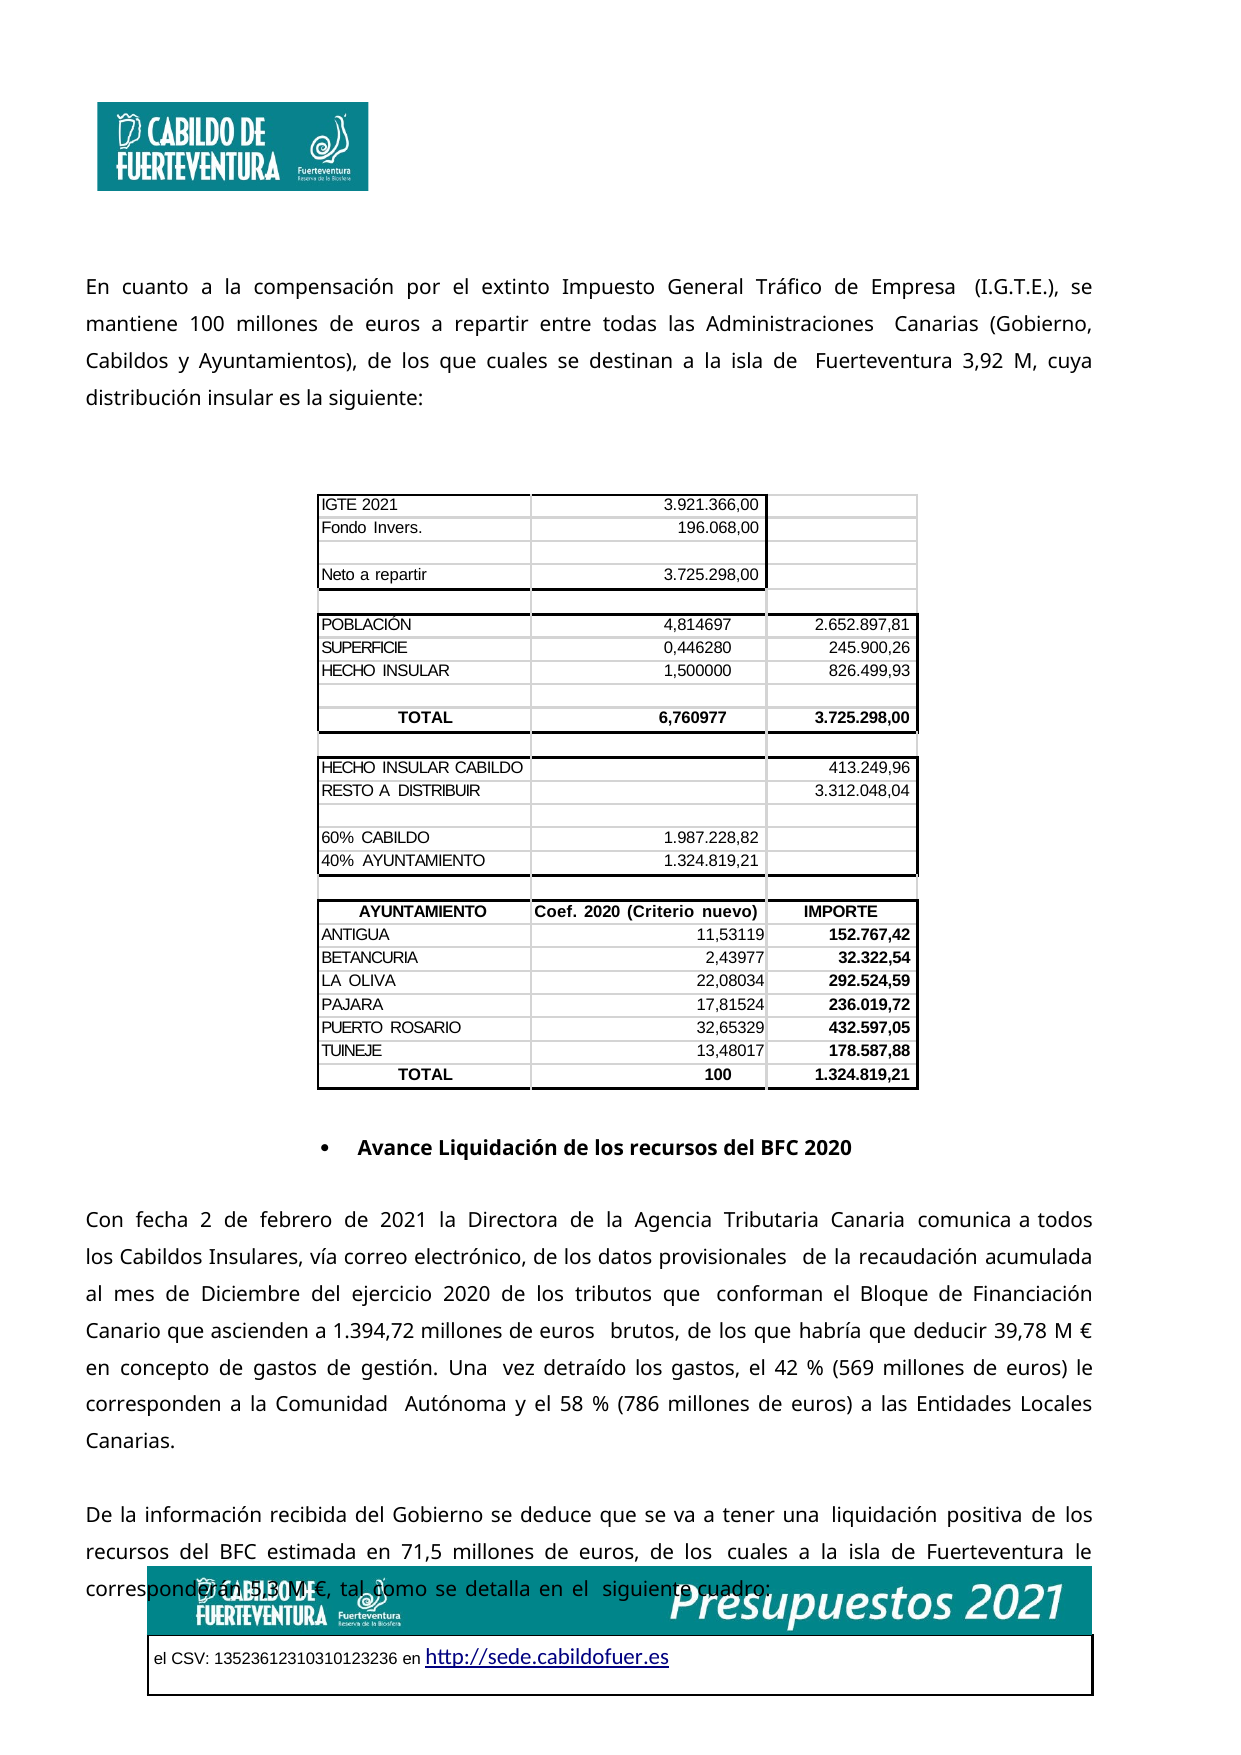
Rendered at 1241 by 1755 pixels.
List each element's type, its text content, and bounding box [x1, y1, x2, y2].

table_cell [768, 828, 916, 849]
table_cell [319, 734, 530, 756]
table_cell [532, 782, 765, 803]
table_cell TOTAL [319, 709, 530, 731]
table_cell 2.652.897,81 [768, 616, 916, 636]
table_cell 60% CABILDO [319, 828, 530, 849]
table_cell AYUNTAMIENTO [319, 902, 530, 923]
table_cell [319, 542, 530, 563]
table_cell HECHO INSULAR [319, 662, 530, 683]
table_cell 432.597,05 [768, 1018, 916, 1039]
table_cell 1.324.819,21 [768, 1065, 916, 1087]
text Con fecha 2 de febrero de 2021 la Directora de la Agencia Tributaria Canaria comunica a todos los Cabildos Insulares, vía correo electrónico, de los datos provisionales de la recaudación acumulada al mes de Diciembre del ejercicio 2020 de los tributos que conforman el Bloque de Financiación Canario que ascienden a 1.394,72 millones de euros brutos, de los que habría que deducir 39,78 M € en concepto de gastos de gestión. Una vez detraído los gastos, el 42 % (569 millones de euros) le corresponden a la Comunidad Autónoma y el 58 % (786 millones de euros) a las Entidades Locales Canarias. [85, 1205, 1093, 1455]
table_cell [768, 734, 916, 756]
table_cell PUERTO ROSARIO [319, 1018, 530, 1039]
table_cell [768, 542, 916, 563]
table_cell 152.767,42 [768, 925, 916, 946]
table_cell Coef. 2020 (Criterio nuevo) [532, 902, 765, 923]
table_header [768, 496, 916, 516]
table_header 3.921.366,00 [532, 496, 765, 516]
table_cell PAJARA [319, 995, 530, 1016]
table_cell 3.312.048,04 [768, 782, 916, 803]
table_cell SUPERFICIE [319, 639, 530, 660]
table_cell [319, 805, 530, 826]
table_cell LA OLIVA [319, 972, 530, 993]
table_cell [768, 685, 916, 706]
table_cell [768, 590, 916, 612]
table_cell 32.322,54 [768, 948, 916, 969]
table_cell ANTIGUA [319, 925, 530, 946]
text De la información recibida del Gobierno se deduce que se va a tener una liquidación positiva de los recursos del BFC estimada en 71,5 millones de euros, de los cuales a la isla de Fuerteventura le corresponderán 5,3 M €, tal como se detalla en el siguiente cuadro: [85, 1500, 1093, 1602]
table_cell 178.587,88 [768, 1042, 916, 1063]
table_cell 1.987.228,82 [532, 828, 765, 849]
table_cell 245.900,26 [768, 639, 916, 660]
list Avance Liquidación de los recursos del BFC 2020 [321, 1133, 1107, 1162]
table_cell 4,814697 [532, 616, 765, 636]
table_cell [532, 759, 765, 779]
table_cell 6,760977 [532, 709, 765, 731]
table_cell [319, 877, 530, 899]
table_cell BETANCURIA [319, 948, 530, 969]
table_cell 0,446280 [532, 639, 765, 660]
table_cell TOTAL [319, 1065, 530, 1087]
table_cell Neto a repartir [319, 565, 530, 588]
table_cell [768, 519, 916, 540]
table_cell 2,43977 [532, 948, 765, 969]
table_cell 292.524,59 [768, 972, 916, 993]
table_cell [768, 877, 916, 899]
table_cell [319, 591, 530, 612]
table_cell 40% AYUNTAMIENTO [319, 852, 530, 874]
table_cell TUINEJE [319, 1042, 530, 1063]
table_cell HECHO INSULAR CABILDO [319, 759, 530, 779]
table_cell 1.324.819,21 [532, 852, 765, 874]
table_cell [532, 734, 765, 756]
table_cell [532, 877, 765, 899]
table_cell [768, 805, 916, 826]
table_cell Fondo Invers. [319, 519, 530, 540]
table_header IGTE 2021 [319, 496, 530, 516]
table_cell 3.725.298,00 [532, 565, 765, 588]
table_cell 11,53119 [532, 925, 765, 946]
table_cell 1,500000 [532, 662, 765, 683]
table_cell 13,48017 [532, 1042, 765, 1063]
table_cell 32,65329 [532, 1018, 765, 1039]
table_cell [768, 852, 916, 874]
table_cell 3.725.298,00 [768, 709, 916, 731]
table_cell [532, 542, 765, 563]
table_cell 413.249,96 [768, 759, 916, 779]
table_cell [532, 805, 765, 826]
table_cell POBLACIÓN [319, 616, 530, 636]
table_cell 17,81524 [532, 995, 765, 1016]
table_cell [532, 591, 765, 612]
table_cell 236.019,72 [768, 995, 916, 1016]
table_cell RESTO A DISTRIBUIR [319, 782, 530, 803]
text En cuanto a la compensación por el extinto Impuesto General Tráfico de Empresa (I.G.T.E.), se mantiene 100 millones de euros a repartir entre todas las Administraciones Canarias (Gobierno, Cabildos y Ayuntamientos), de los que cuales se destinan a la isla de Fuerteventura 3,92 M, cuya distribución insular es la siguiente: [85, 272, 1093, 411]
table_cell 22,08034 [532, 972, 765, 993]
table_cell 196.068,00 [532, 519, 765, 540]
table_cell 100 [532, 1065, 765, 1087]
table_cell IMPORTE [768, 902, 916, 923]
table_cell [532, 685, 765, 706]
table_cell 826.499,93 [768, 662, 916, 683]
table_cell [768, 565, 916, 588]
table_cell [319, 685, 530, 706]
